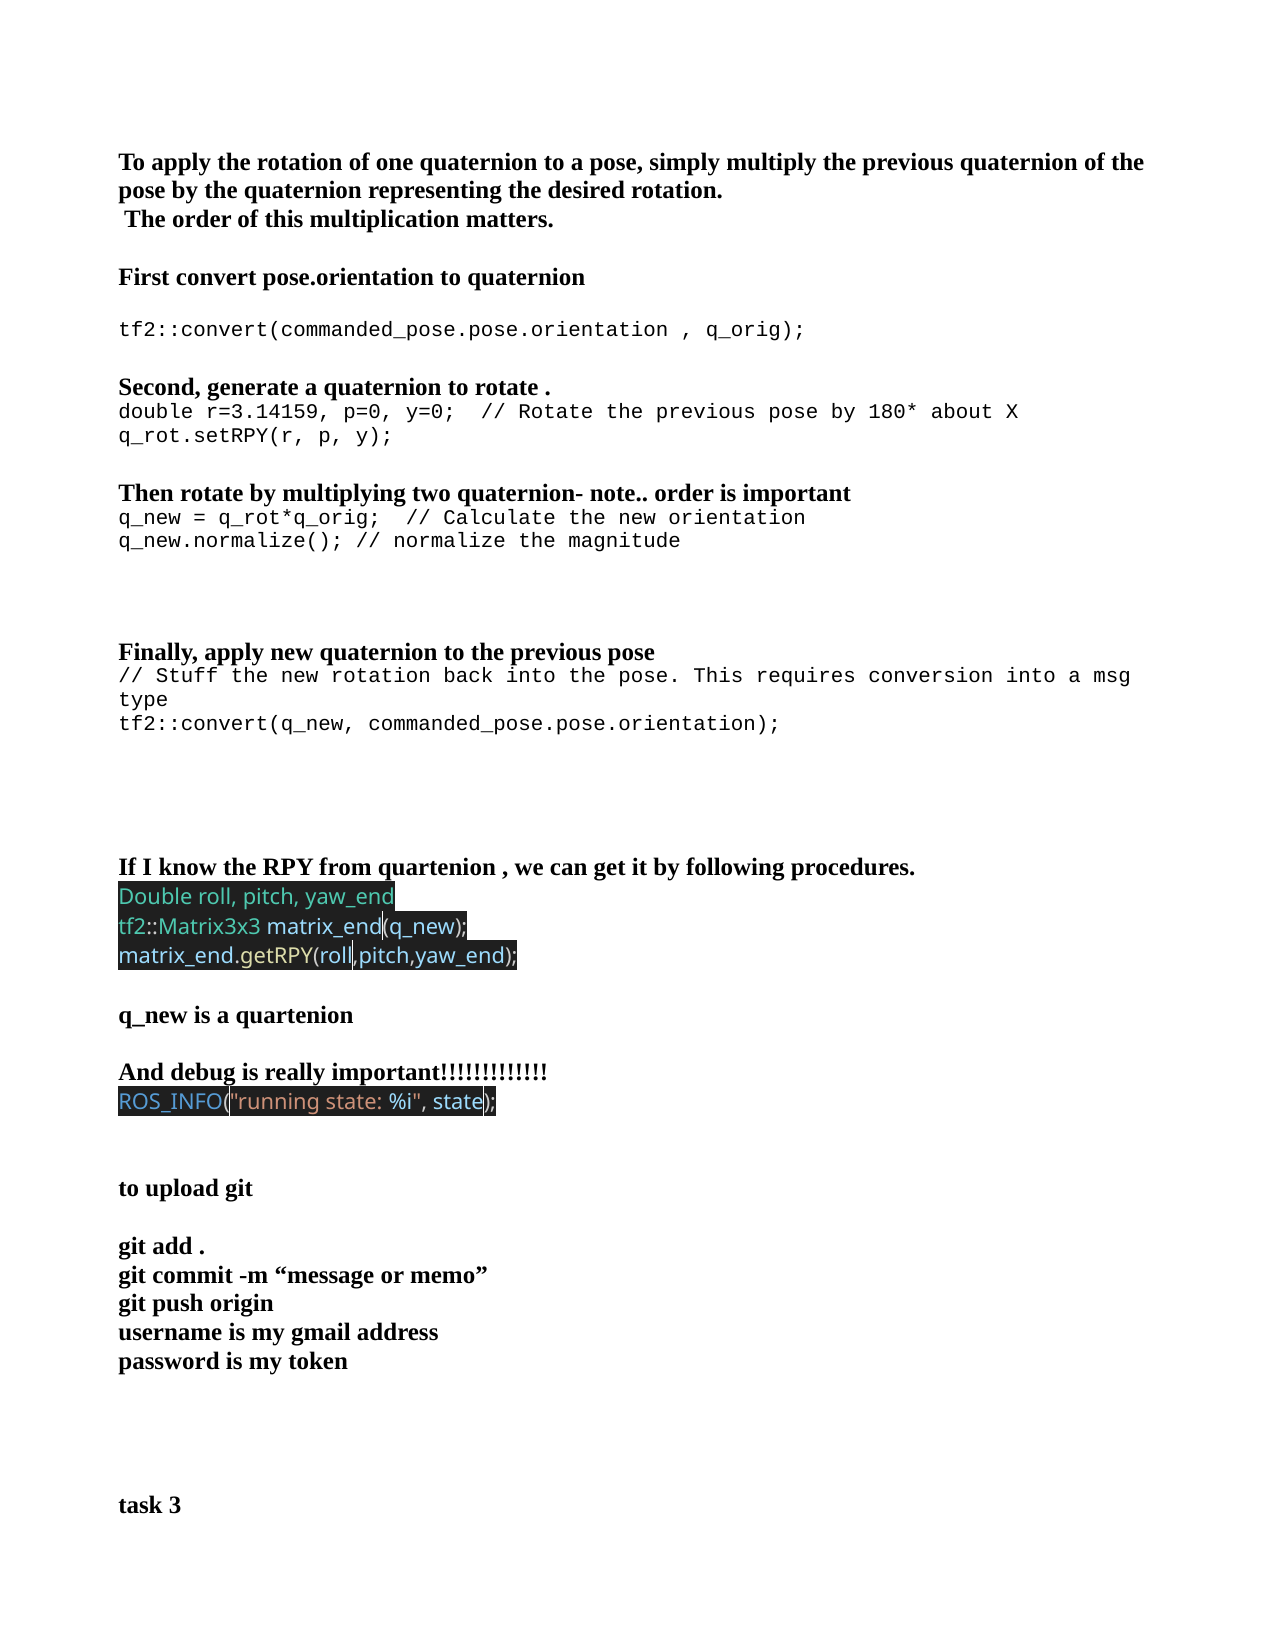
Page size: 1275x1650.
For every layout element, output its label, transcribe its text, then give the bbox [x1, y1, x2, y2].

text If I know the RPY from quartenion , we can get it by following procedures. [118, 852, 1157, 881]
text to upload git [118, 1173, 1157, 1202]
text Then rotate by multiplying two quaternion- note.. order is important [118, 478, 1157, 507]
text matrix_end.getRPY(roll,pitch,yaw_end); [118, 940, 1157, 970]
text username is my gmail address [118, 1317, 1157, 1346]
text tf2::convert(q_new, commanded_pose.pose.orientation); [118, 713, 1157, 736]
text tf2::convert(commanded_pose.pose.orientation , q_orig); [118, 319, 1157, 343]
text Finally, apply new quaternion to the previous pose [118, 637, 1157, 665]
text // Stuff the new rotation back into the pose. This requires conversion into a msg type [118, 665, 1157, 713]
text git add . [118, 1231, 1157, 1260]
text q_new.normalize(); // normalize the magnitude [118, 530, 1157, 554]
text First convert pose.orientation to quaternion [118, 262, 1157, 291]
text q_new is a quartenion [118, 1000, 1157, 1029]
text Second, generate a quaternion to rotate . [118, 372, 1157, 401]
text password is my token [118, 1346, 1157, 1375]
text The order of this multiplication matters. [118, 204, 1157, 233]
text To apply the rotation of one quaternion to a pose, simply multiply the previous quaternion of the pose by the quaternion representing the desired rotation. [118, 147, 1157, 204]
text q_rot.setRPY(r, p, y); [118, 425, 1157, 448]
text git push origin [118, 1288, 1157, 1317]
text And debug is really important!!!!!!!!!!!!! [118, 1057, 1157, 1086]
text tf2::Matrix3x3 matrix_end(q_new); [118, 911, 1157, 940]
text q_new = q_rot*q_orig; // Calculate the new orientation [118, 507, 1157, 530]
text git commit -m “message or memo” [118, 1260, 1157, 1288]
text ROS_INFO("running state: %i", state); [118, 1086, 1157, 1116]
text task 3 [118, 1490, 1157, 1518]
text double r=3.14159, p=0, y=0; // Rotate the previous pose by 180* about X [118, 401, 1157, 425]
text Double roll, pitch, yaw_end [118, 881, 1157, 911]
